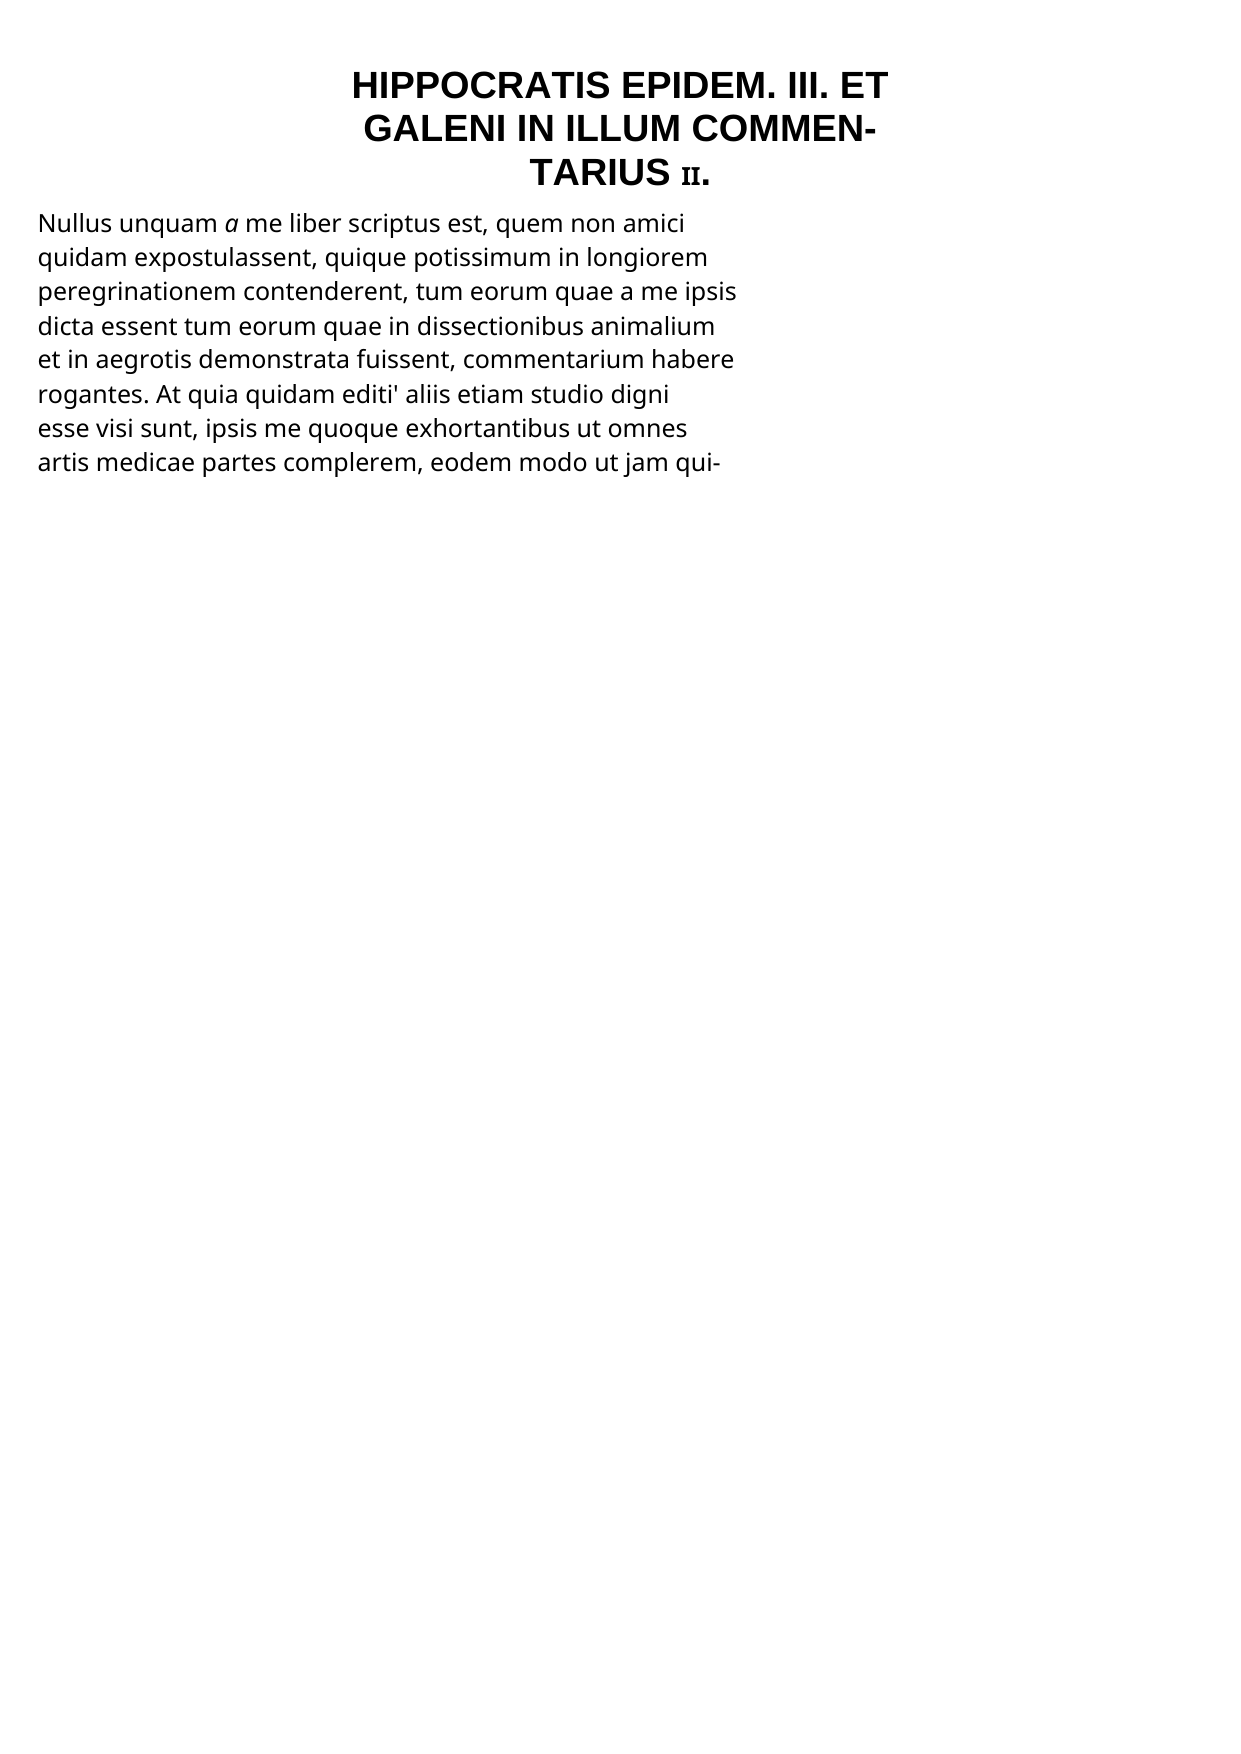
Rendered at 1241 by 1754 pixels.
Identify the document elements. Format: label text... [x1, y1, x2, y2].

subtitle HIPPOCRATIS EPIDEM. III. ET GALENI IN ILLUM COMMEN- TARIUS II. [37, 62, 1203, 193]
text Nullus unquam a me liber scriptus est, quem non amici quidam expostulassent, quique potissimum in longiorem peregrinationem contenderent, tum eorum quae a me ipsis dicta essent tum eorum quae in dissectionibus animalium et in aegrotis demonstrata fuissent, commentarium habere rogantes. At quia quidam editi' aliis etiam studio digni esse visi sunt, ipsis me quoque exhortantibus ut omnes artis medicae partes complerem, eodem modo ut jam qui- [37, 206, 1203, 478]
